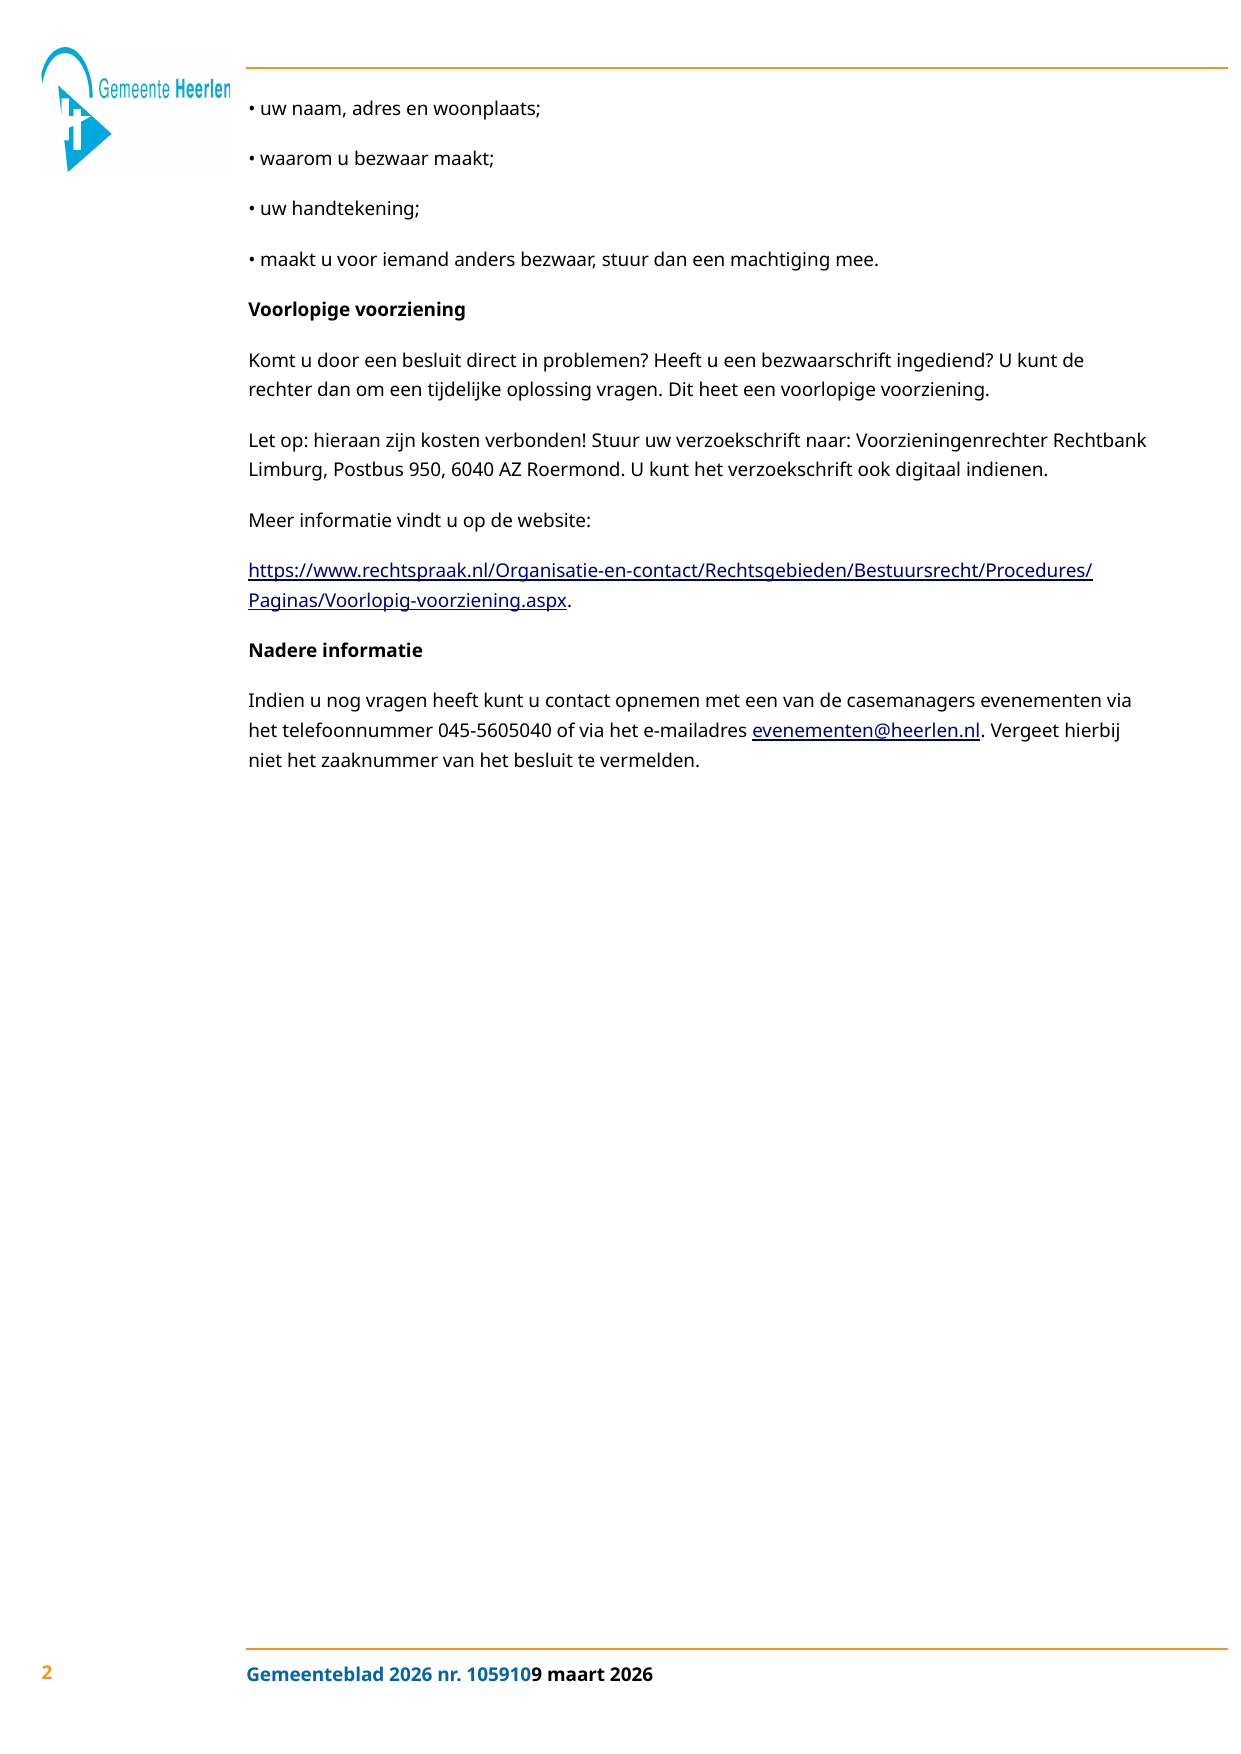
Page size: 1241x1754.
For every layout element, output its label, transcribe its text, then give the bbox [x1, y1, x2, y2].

text Let op: hieraan zijn kosten verbonden! Stuur uw verzoekschrift naar: Voorzieningenrechter Rechtbank Limburg, Postbus 950, 6040 AZ Roermond. U kunt het verzoekschrift ook digitaal indienen. [248, 427, 1152, 482]
text https://www.rechtspraak.nl/Organisatie-en-contact/Rechtsgebieden/Bestuursrecht/Procedures/Paginas/Voorlopig-voorziening.aspx. [248, 557, 1152, 613]
text Indien u nog vragen heeft kunt u contact opnemen met een van de casemanagers evenementen via het telefoonnummer 045-5605040 of via het e-mailadres evenementen@heerlen.nl. Vergeet hierbij niet het zaaknummer van het besluit te vermelden. [248, 688, 1152, 773]
text Voorlopige voorziening [248, 296, 1152, 322]
text • waarom u bezwaar maakt; [248, 145, 1152, 171]
text • maakt u voor iemand anders bezwaar, stuur dan een machtiging mee. [248, 246, 1152, 272]
picture [41, 47, 59, 70]
text Komt u door een besluit direct in problemen? Heeft u een bezwaarschrift ingediend? U kunt de rechter dan om een tijdelijke oplossing vragen. Dit heet een voorlopige voorziening. [248, 347, 1152, 402]
text Nadere informatie [248, 637, 1152, 663]
text • uw handtekening; [248, 196, 1152, 221]
picture [41, 47, 231, 172]
text • uw naam, adres en woonplaats; [248, 95, 1152, 121]
text Meer informatie vindt u op de website: [248, 507, 1152, 533]
